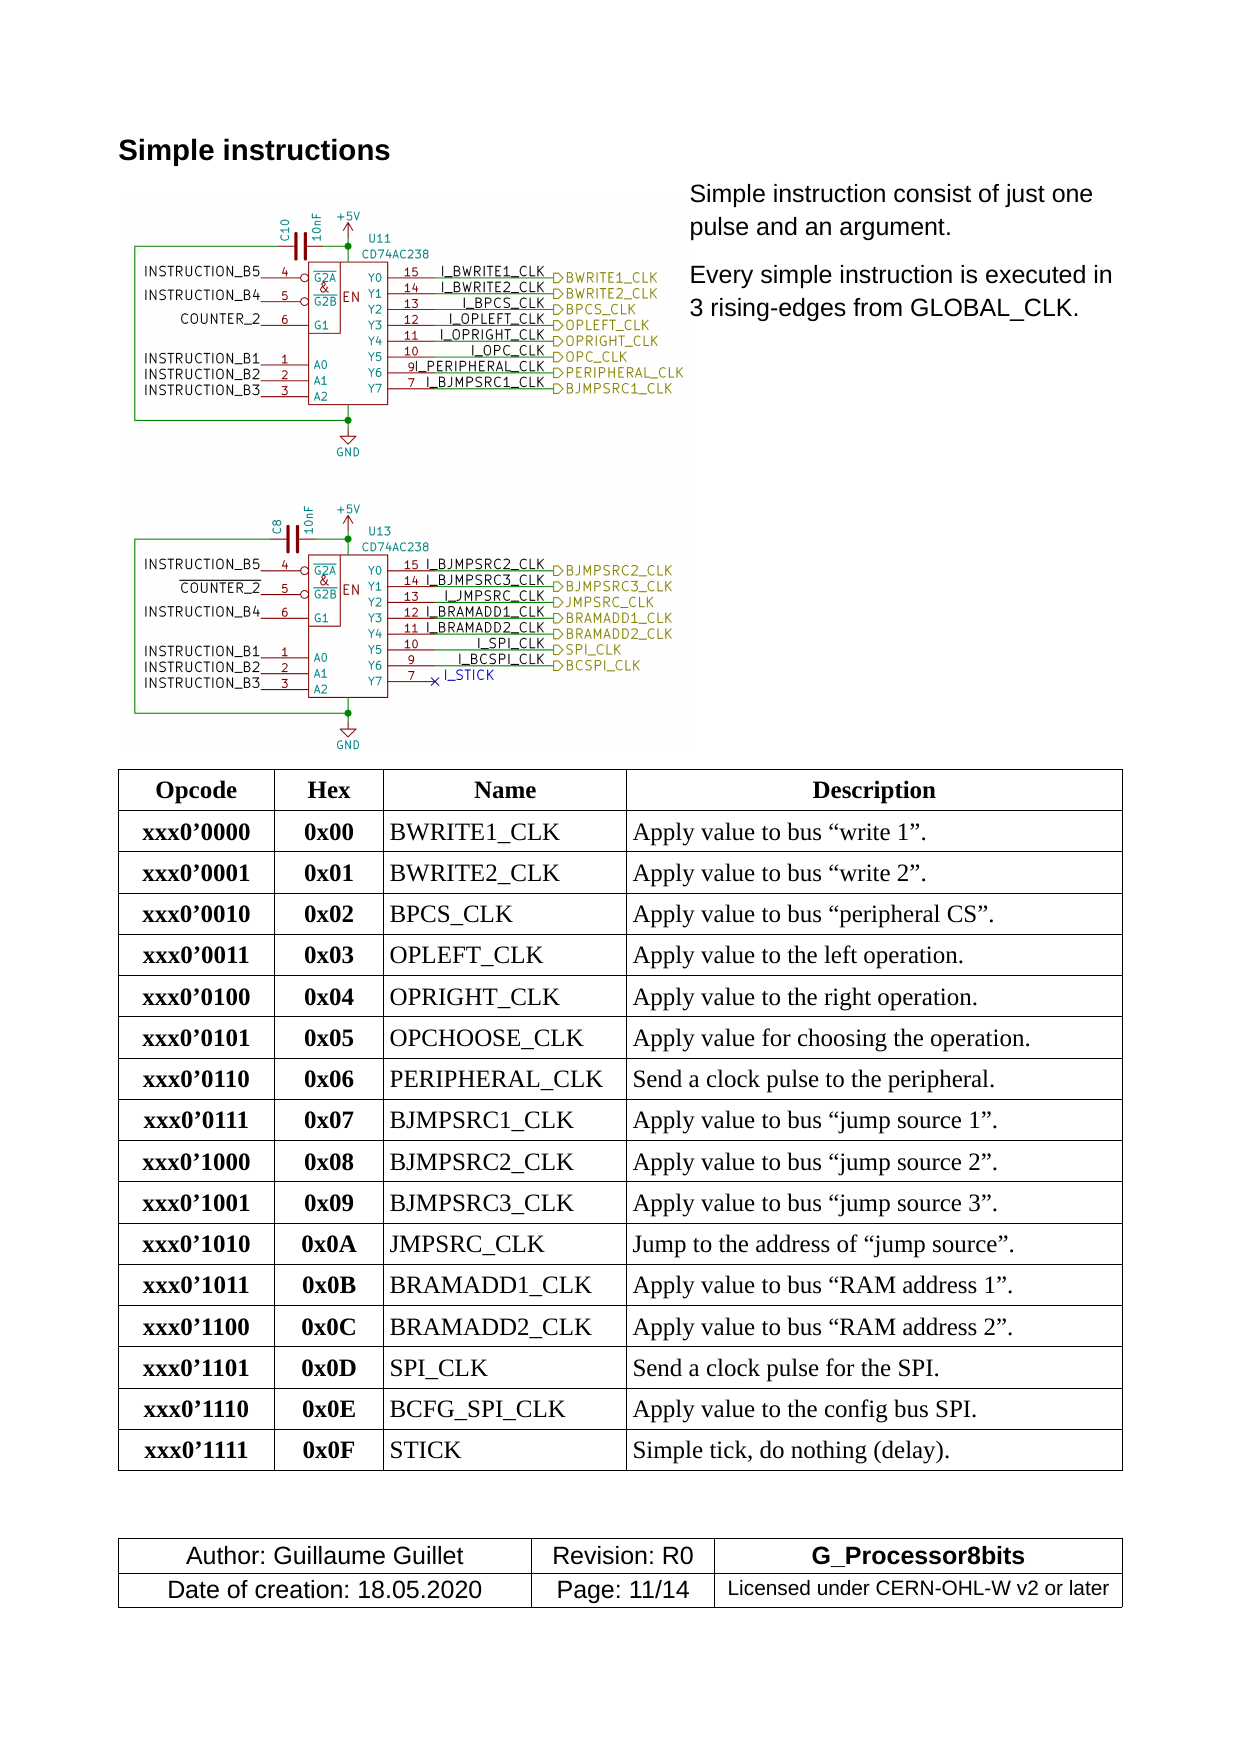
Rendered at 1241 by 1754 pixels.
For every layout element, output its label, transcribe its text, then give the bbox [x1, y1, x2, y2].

table_cell Apply value to the right operation. [627, 976, 1122, 1016]
table_cell 0x0E [275, 1389, 383, 1429]
table_cell xxx0’0011 [119, 935, 274, 975]
table_cell Simple tick, do nothing (delay). [627, 1430, 1122, 1470]
table_cell 0x0F [275, 1430, 383, 1470]
table_cell Jump to the address of “jump source”. [627, 1224, 1122, 1264]
table_cell JMPSRC_CLK [384, 1224, 626, 1264]
table_cell OPCHOOSE_CLK [384, 1017, 626, 1057]
text Every simple instruction is executed in 3 rising-edges from GLOBAL_CLK. [690, 259, 1122, 321]
table_cell Apply value to bus “write 1”. [627, 811, 1122, 851]
table_cell STICK [384, 1430, 626, 1470]
table_header Hex [275, 770, 383, 810]
table_header Name [384, 770, 626, 810]
table_cell Apply value to the config bus SPI. [627, 1389, 1122, 1429]
table_cell 0x05 [275, 1017, 383, 1057]
table_cell 0x0A [275, 1224, 383, 1264]
table_cell 0x0B [275, 1265, 383, 1305]
table_cell xxx0’0010 [119, 894, 274, 934]
table_cell 0x06 [275, 1059, 383, 1099]
table_cell xxx0’1101 [119, 1347, 274, 1387]
table_cell xxx0’0100 [119, 976, 274, 1016]
table_cell Apply value to bus “jump source 2”. [627, 1141, 1122, 1181]
table_cell BWRITE1_CLK [384, 811, 626, 851]
table_cell 0x02 [275, 894, 383, 934]
table_cell xxx0’1011 [119, 1265, 274, 1305]
table_cell OPLEFT_CLK [384, 935, 626, 975]
table_cell BCFG_SPI_CLK [384, 1389, 626, 1429]
table_cell xxx0’0101 [119, 1017, 274, 1057]
table_header Opcode [119, 770, 274, 810]
table_cell xxx0’1001 [119, 1182, 274, 1222]
table_cell Apply value to bus “jump source 3”. [627, 1182, 1122, 1222]
table_cell 0x0D [275, 1347, 383, 1387]
table_cell xxx0’0111 [119, 1100, 274, 1140]
table_header Description [627, 770, 1122, 810]
table_cell BJMPSRC3_CLK [384, 1182, 626, 1222]
table_cell 0x08 [275, 1141, 383, 1181]
text Simple instruction consist of just one pulse and an argument. [118, 179, 1122, 241]
table_cell OPRIGHT_CLK [384, 976, 626, 1016]
table_cell 0x03 [275, 935, 383, 975]
table_cell SPI_CLK [384, 1347, 626, 1387]
table_cell 0x09 [275, 1182, 383, 1222]
table_cell Apply value to bus “peripheral CS”. [627, 894, 1122, 934]
table_cell xxx0’0000 [119, 811, 274, 851]
table_cell 0x01 [275, 852, 383, 892]
subtitle Simple instructions [118, 133, 1122, 166]
table_cell 0x0C [275, 1306, 383, 1346]
table_cell BJMPSRC1_CLK [384, 1100, 626, 1140]
table_cell Apply value for choosing the operation. [627, 1017, 1122, 1057]
table_cell Send a clock pulse to the peripheral. [627, 1059, 1122, 1099]
table_cell xxx0’0001 [119, 852, 274, 892]
table_cell Apply value to bus “RAM address 1”. [627, 1265, 1122, 1305]
table_cell BWRITE2_CLK [384, 852, 626, 892]
table_cell BJMPSRC2_CLK [384, 1141, 626, 1181]
table_cell xxx0’1110 [119, 1389, 274, 1429]
table_cell BRAMADD2_CLK [384, 1306, 626, 1346]
table_cell xxx0’1111 [119, 1430, 274, 1470]
table_cell BRAMADD1_CLK [384, 1265, 626, 1305]
table_cell PERIPHERAL_CLK [384, 1059, 626, 1099]
table_cell BPCS_CLK [384, 894, 626, 934]
picture [121, 198, 690, 752]
table_cell xxx0’1100 [119, 1306, 274, 1346]
table_cell xxx0’1010 [119, 1224, 274, 1264]
table_cell Send a clock pulse for the SPI. [627, 1347, 1122, 1387]
table_cell 0x00 [275, 811, 383, 851]
table_cell xxx0’1000 [119, 1141, 274, 1181]
table_cell Apply value to bus “jump source 1”. [627, 1100, 1122, 1140]
table_cell 0x07 [275, 1100, 383, 1140]
table_cell xxx0’0110 [119, 1059, 274, 1099]
table_cell 0x04 [275, 976, 383, 1016]
table_cell Apply value to bus “write 2”. [627, 852, 1122, 892]
table_cell Apply value to bus “RAM address 2”. [627, 1306, 1122, 1346]
table_cell Apply value to the left operation. [627, 935, 1122, 975]
